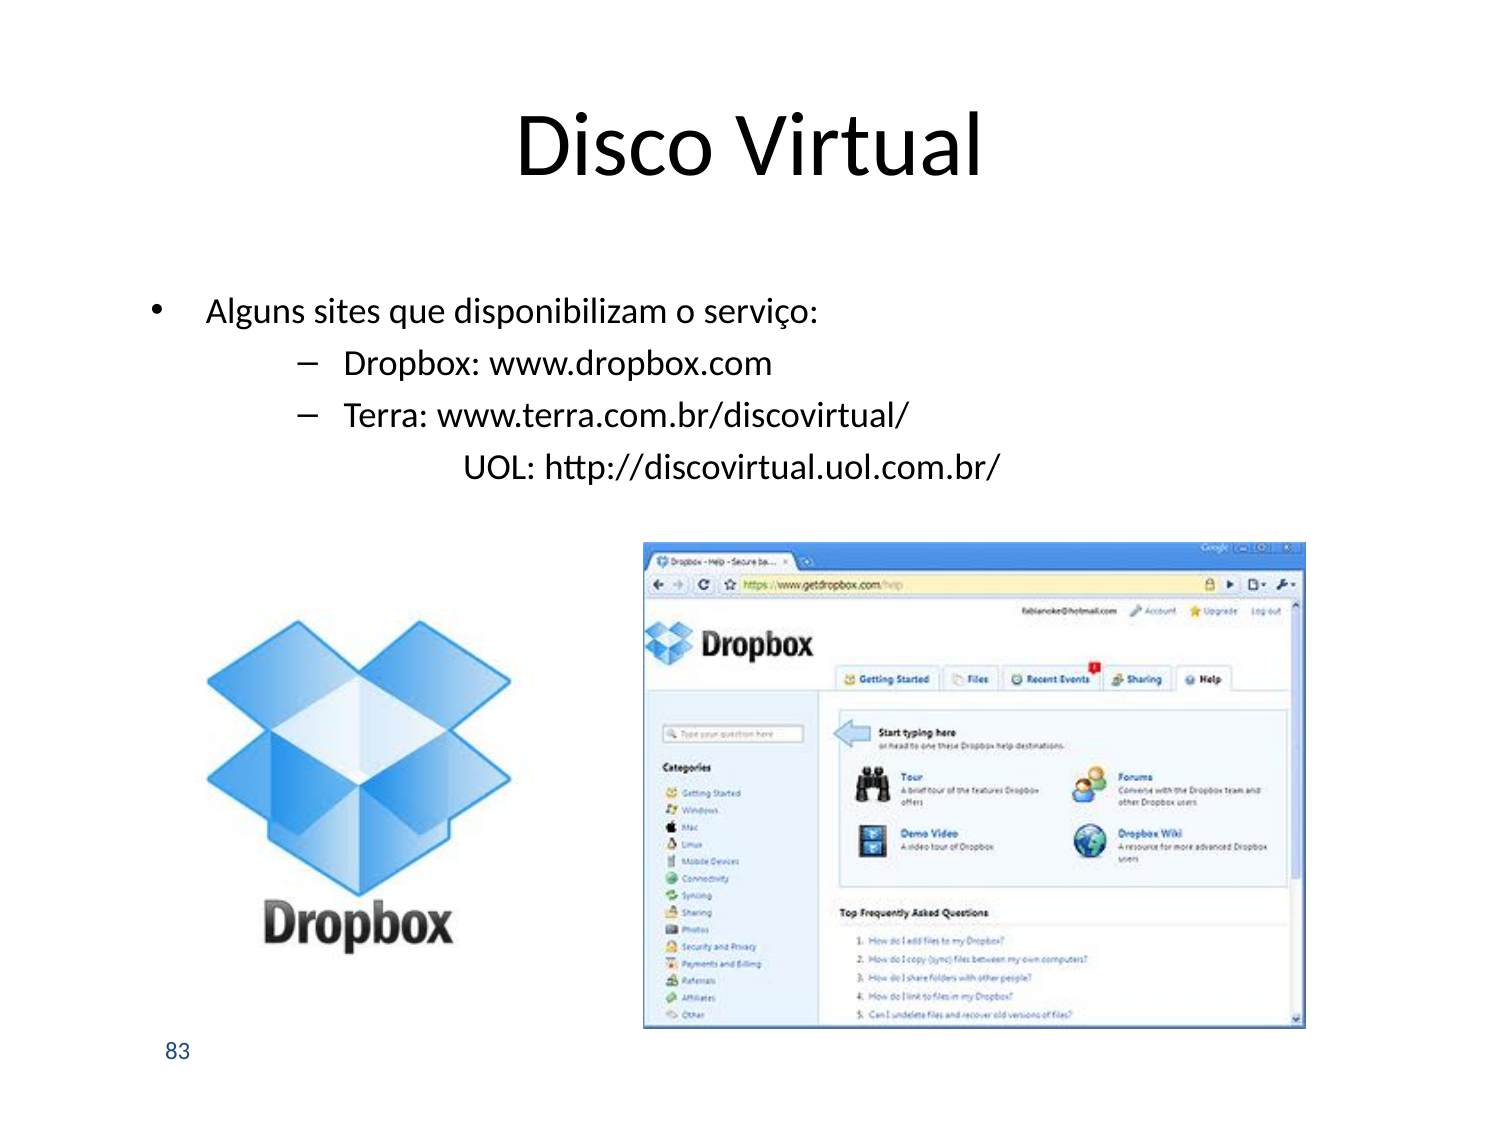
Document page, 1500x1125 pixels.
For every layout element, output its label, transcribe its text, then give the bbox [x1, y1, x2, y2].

picture [643, 542, 1306, 1029]
picture [183, 609, 535, 962]
list Alguns sites que disponibilizam o serviço: Dropbox: www.dropbox.com Terra: www.terra.com.br/discovirtual/ UOL: http://discovirtual.uol.com.br/ [135, 278, 1430, 551]
title Disco Virtual [75, 45, 1426, 233]
text_box [150, 1012, 801, 1088]
